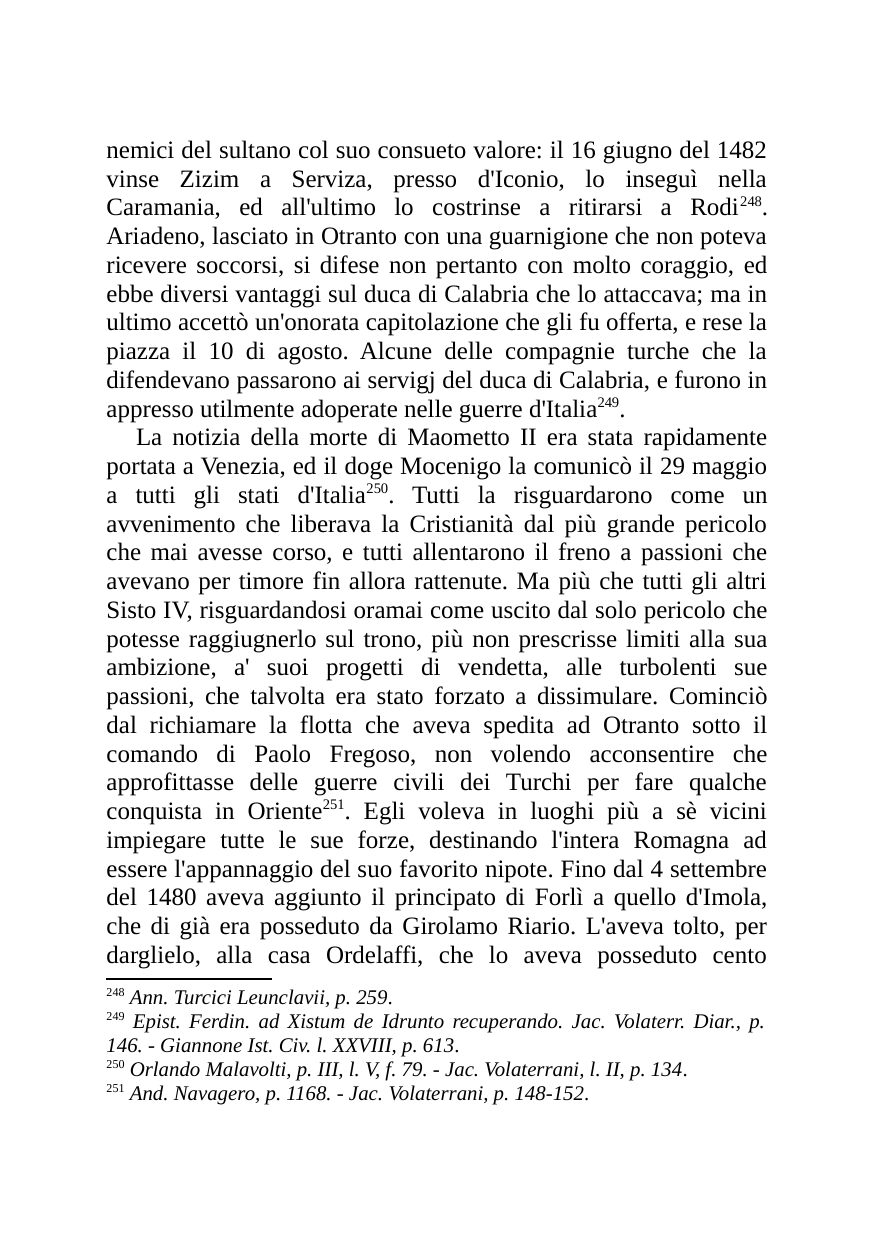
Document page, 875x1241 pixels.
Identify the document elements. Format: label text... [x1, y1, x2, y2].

text Orlando Malavolti, p. III, l. V, f. 79. - Jac. Volaterrani, l. II, p. 134. [106, 1057, 768, 1081]
text nemici del sultano col suo consueto valore: il 16 giugno del 1482 vinse Zizim a Serviza, presso d'Iconio, lo inseguì nella Caramania, ed all'ultimo lo costrinse a ritirarsi a Rodi. Ariadeno, lasciato in Otranto con una guarnigione che non poteva ricevere soccorsi, si difese non pertanto con molto coraggio, ed ebbe diversi vantaggi sul duca di Calabria che lo attaccava; ma in ultimo accettò un'onorata capitolazione che gli fu offerta, e rese la piazza il 10 di agosto. Alcune delle compagnie turche che la difendevano passarono ai servigj del duca di Calabria, e furono in appresso utilmente adoperate nelle guerre d'Italia. [106, 135, 768, 422]
text Epist. Ferdin. ad Xistum de Idrunto recuperando. Jac. Volaterr. Diar., p. 146. - Giannone Ist. Civ. l. XXVIII, p. 613. [106, 1009, 768, 1057]
text La notizia della morte di Maometto II era stata rapidamente portata a Venezia, ed il doge Mocenigo la comunicò il 29 maggio a tutti gli stati d'Italia. Tutti la risguardarono come un avvenimento che liberava la Cristianità dal più grande pericolo che mai avesse corso, e tutti allentarono il freno a passioni che avevano per timore fin allora rattenute. Ma più che tutti gli altri Sisto IV, risguardandosi oramai come uscito dal solo pericolo che potesse raggiugnerlo sul trono, più non prescrisse limiti alla sua ambizione, a' suoi progetti di vendetta, alle turbolenti sue passioni, che talvolta era stato forzato a dissimulare. Cominciò dal richiamare la flotta che aveva spedita ad Otranto sotto il comando di Paolo Fregoso, non volendo acconsentire che approfittasse delle guerre civili dei Turchi per fare qualche conquista in Oriente. Egli voleva in luoghi più a sè vicini impiegare tutte le sue forze, destinando l'intera Romagna ad essere l'appannaggio del suo favorito nipote. Fino dal 4 settembre del 1480 aveva aggiunto il principato di Forlì a quello d'Imola, che di già era posseduto da Girolamo Riario. L'aveva tolto, per darglielo, alla casa Ordelaffi, che lo aveva posseduto cento [106, 422, 768, 969]
text Ann. Turcici Leunclavii, p. 259. [106, 985, 768, 1009]
text And. Navagero, p. 1168. - Jac. Volaterrani, p. 148-152. [106, 1081, 768, 1105]
